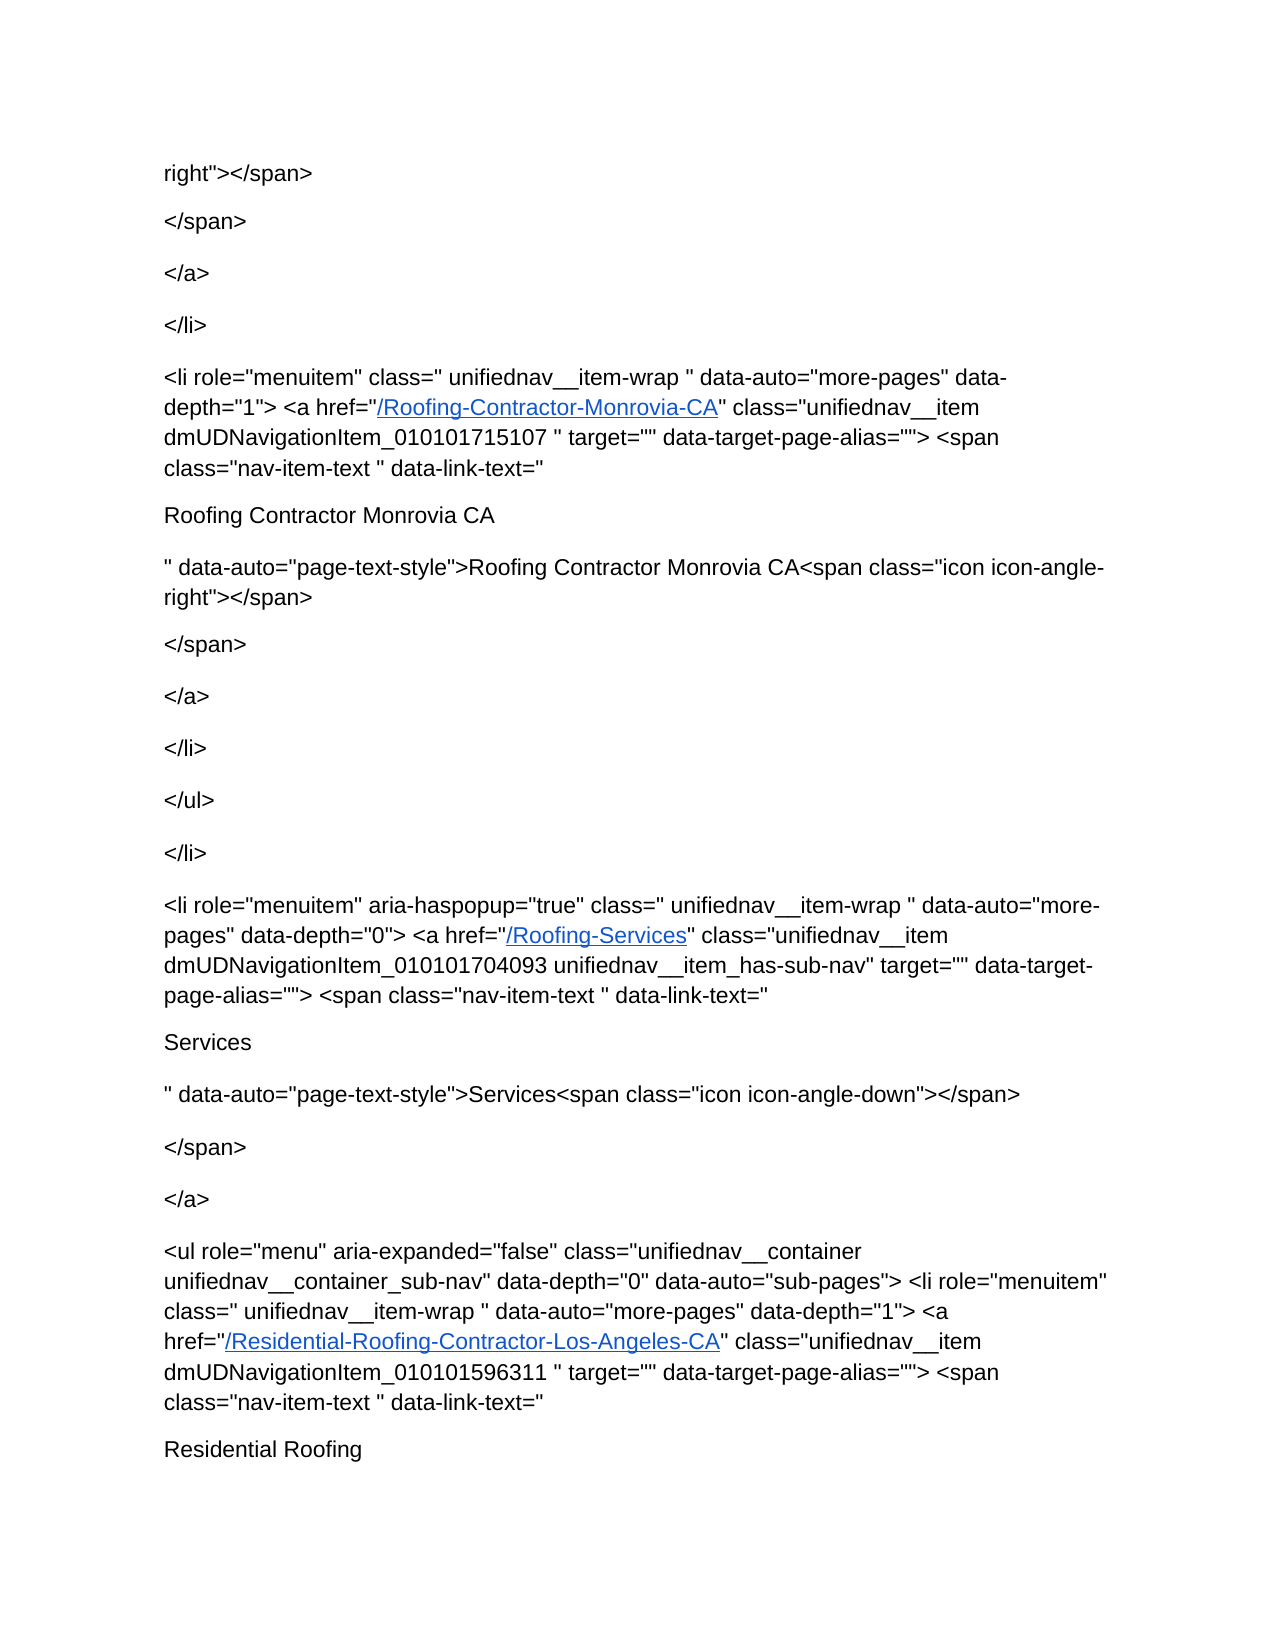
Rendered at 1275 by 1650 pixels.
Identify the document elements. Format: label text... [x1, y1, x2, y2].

table_cell </li> [153, 725, 1125, 777]
table_cell </li> [153, 829, 1125, 881]
table_cell right"></span> [153, 150, 1125, 197]
table_cell Residential Roofing [153, 1426, 1125, 1478]
table_cell </ul> [153, 777, 1125, 829]
table_cell " data-auto="page-text-style">Roofing Contractor Monrovia CA<span class="icon icon-angle-right"></span> [153, 543, 1125, 621]
table_cell </span> [153, 197, 1125, 249]
table_cell </a> [153, 249, 1125, 301]
table_cell <li role="menuitem" aria-haspopup="true" class=" unifiednav__item-wrap " data-auto="more-pages" data-depth="0"> <a href="/Roofing-Services" class="unifiednav__item dmUDNavigationItem_010101704093 unifiednav__item_has-sub-nav" target="" data-target-page-alias=""> <span class="nav-item-text " data-link-text=" [153, 881, 1125, 1019]
table_cell </span> [153, 621, 1125, 673]
table_cell <ul role="menu" aria-expanded="false" class="unifiednav__container unifiednav__container_sub-nav" data-depth="0" data-auto="sub-pages"> <li role="menuitem" class=" unifiednav__item-wrap " data-auto="more-pages" data-depth="1"> <a href="/Residential-Roofing-Contractor-Los-Angeles-CA" class="unifiednav__item dmUDNavigationItem_010101596311 " target="" data-target-page-alias=""> <span class="nav-item-text " data-link-text=" [153, 1227, 1125, 1426]
table_cell </span> [153, 1123, 1125, 1175]
table_cell <li role="menuitem" class=" unifiednav__item-wrap " data-auto="more-pages" data-depth="1"> <a href="/Roofing-Contractor-Monrovia-CA" class="unifiednav__item dmUDNavigationItem_010101715107 " target="" data-target-page-alias=""> <span class="nav-item-text " data-link-text=" [153, 354, 1125, 491]
table_cell </a> [153, 1175, 1125, 1227]
table_cell Roofing Contractor Monrovia CA [153, 491, 1125, 543]
table_cell Services [153, 1019, 1125, 1071]
table_cell </li> [153, 301, 1125, 353]
table_cell " data-auto="page-text-style">Services<span class="icon icon-angle-down"></span> [153, 1071, 1125, 1123]
table_cell </a> [153, 673, 1125, 725]
